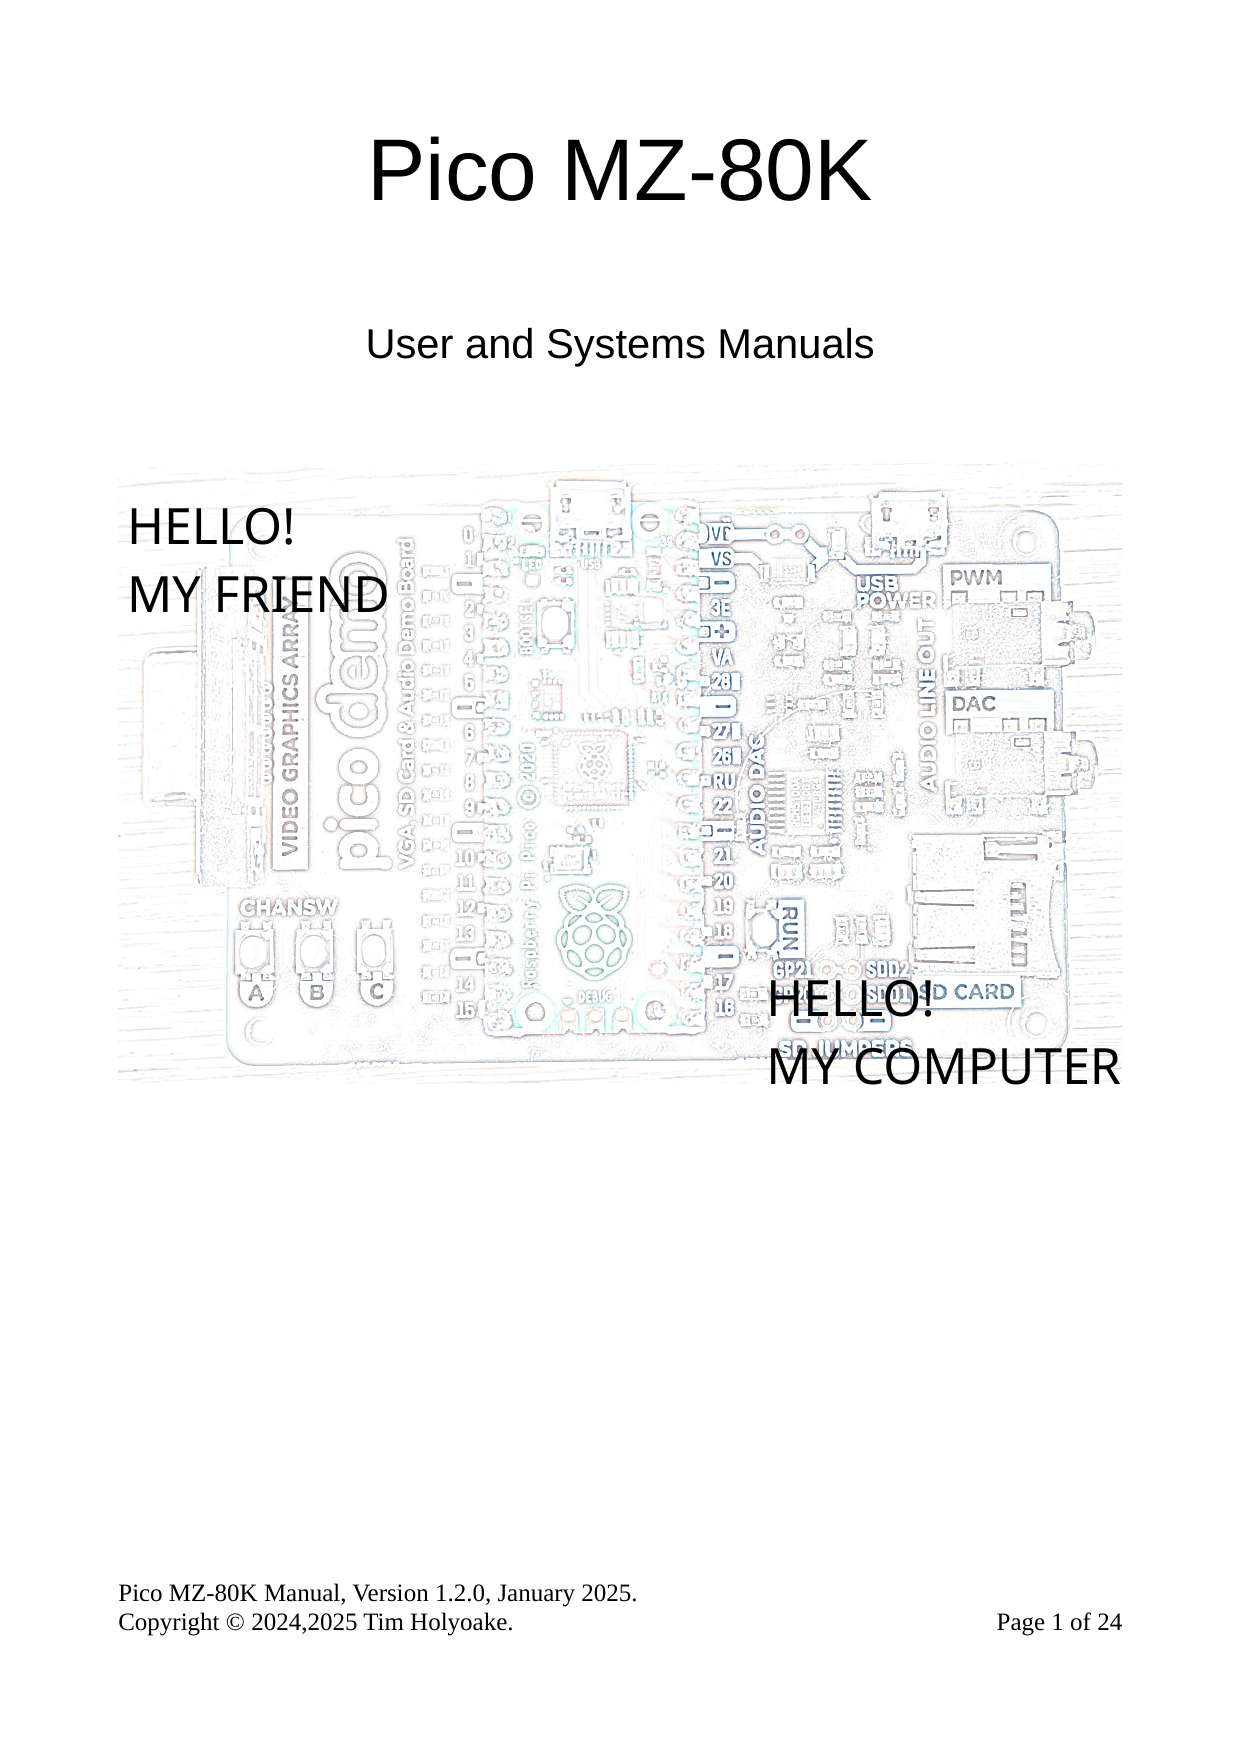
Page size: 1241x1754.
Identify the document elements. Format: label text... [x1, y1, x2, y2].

text User and Systems Manuals [118, 319, 1122, 367]
picture [791, 1055, 802, 1084]
picture [976, 1052, 990, 1066]
picture [891, 1052, 914, 1081]
picture [947, 1055, 958, 1084]
text Pico MZ-80K [118, 118, 1122, 219]
picture [775, 1054, 786, 1084]
picture [1098, 1069, 1114, 1084]
picture [931, 1054, 942, 1084]
picture [1098, 1052, 1112, 1065]
picture [118, 463, 1123, 1084]
